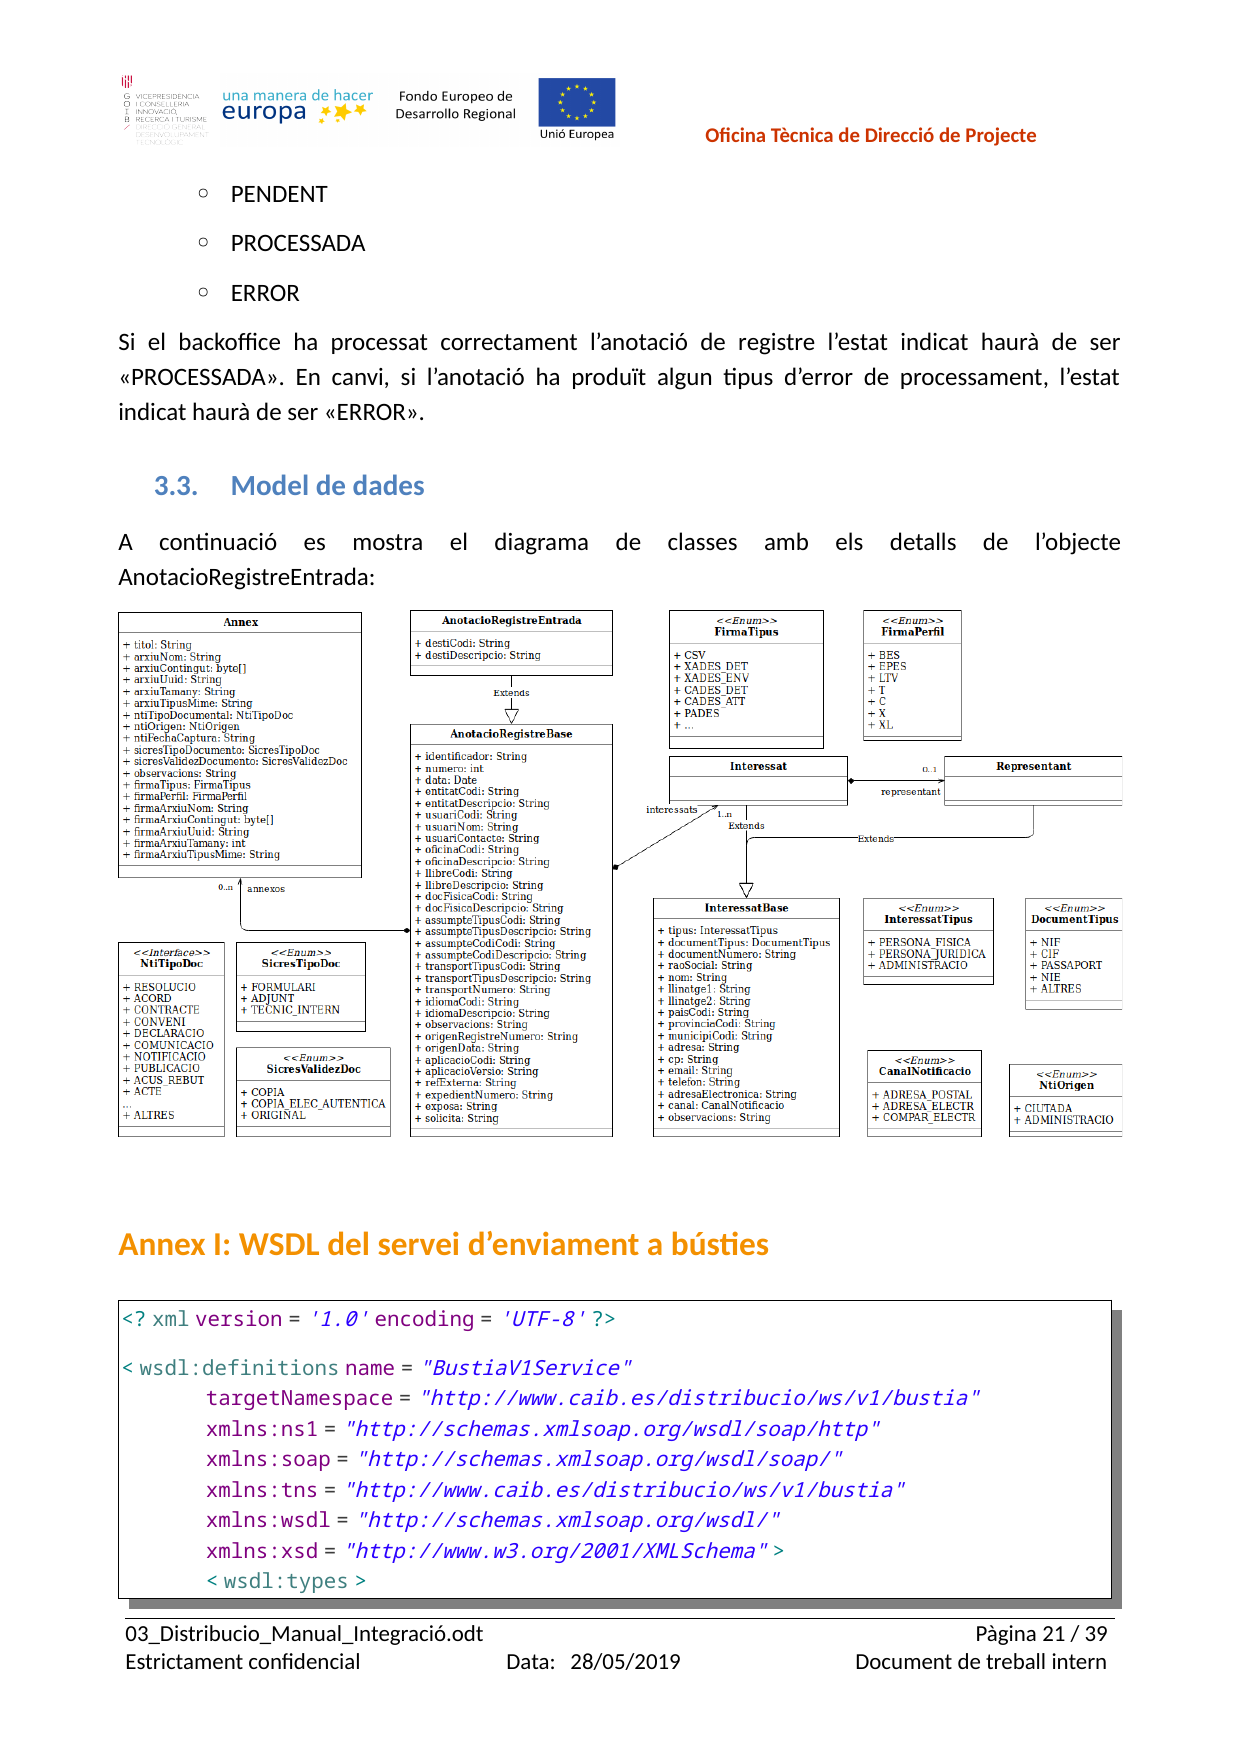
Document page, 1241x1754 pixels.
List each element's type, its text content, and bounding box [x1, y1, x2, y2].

picture [118, 73, 213, 147]
subtitle Annex I: WSDL del servei d’enviament a bústies [118, 1223, 1122, 1264]
text A continuació es mostra el diagrama de classes amb els detalls de l’objecte AnotacioRegistreEntrada: [118, 526, 1122, 591]
text xmlns:ns1 = "http://schemas.xmlsoap.org/wsdl/soap/http" [119, 1409, 1111, 1439]
text xmlns:xsd = "http://www.w3.org/2001/XMLSchema" > [119, 1531, 1111, 1561]
subtitle Model de dades [153, 467, 1122, 502]
text xmlns:tns = "http://www.caib.es/distribucio/ws/v1/bustia" [119, 1470, 1111, 1500]
picture [219, 73, 621, 147]
list ERROR [193, 277, 1122, 307]
text <? xml version = '1.0' encoding = 'UTF-8' ?> [119, 1301, 1111, 1333]
list PROCESSADA [193, 227, 1122, 258]
text Si el backoffice ha processat correctament l’anotació de registre l’estat indicat haurà de ser «PROCESSADA». En canvi, si l’anotació ha produït algun tipus d’error de processament, l’estat indicat haurà de ser «ERROR». [118, 326, 1122, 427]
list PENDENT [193, 178, 1122, 208]
text < wsdl:definitions name = "BustiaV1Service" [119, 1348, 1111, 1378]
text xmlns:soap = "http://schemas.xmlsoap.org/wsdl/soap/" [119, 1439, 1111, 1470]
picture [118, 610, 1123, 1137]
text < wsdl:types > [119, 1561, 1111, 1598]
text xmlns:wsdl = "http://schemas.xmlsoap.org/wsdl/" [119, 1500, 1111, 1531]
text targetNamespace = "http://www.caib.es/distribucio/ws/v1/bustia" [119, 1378, 1111, 1409]
